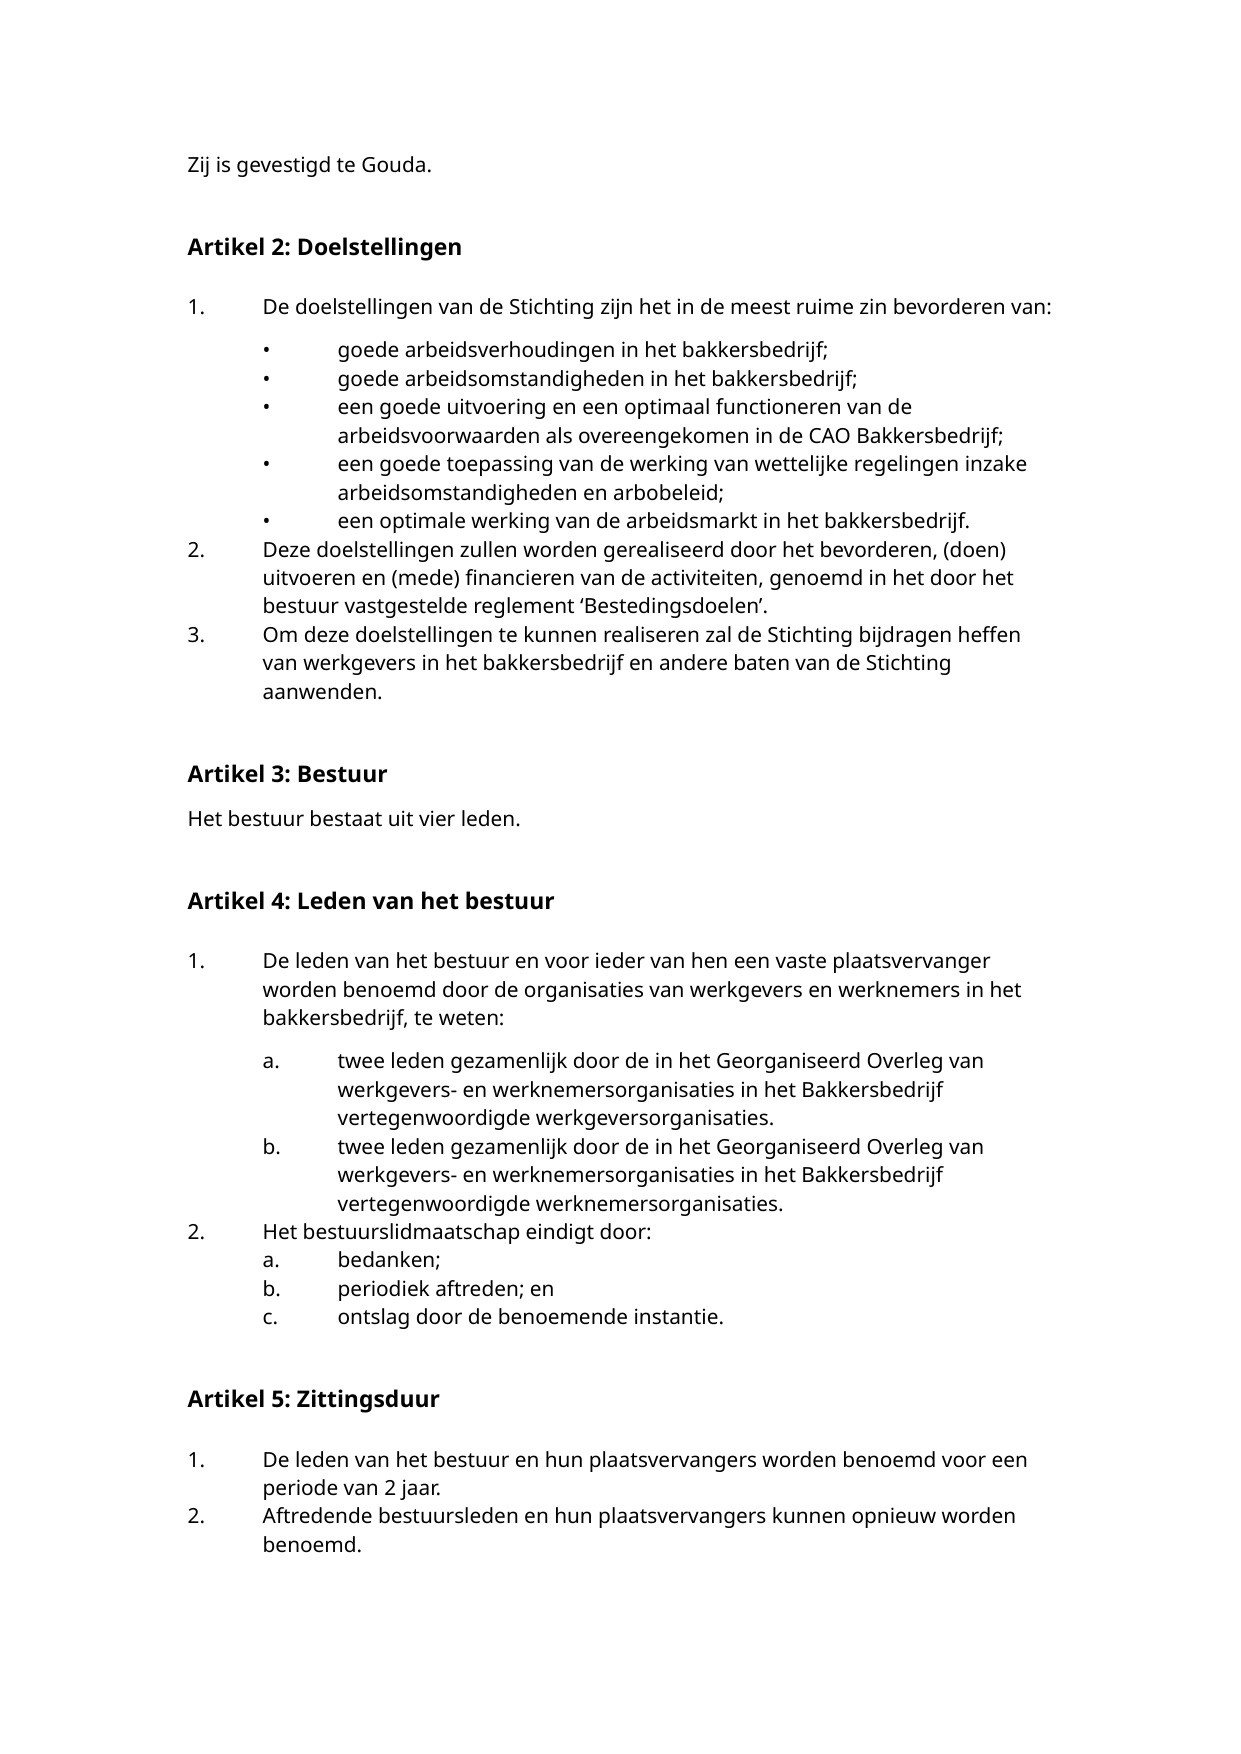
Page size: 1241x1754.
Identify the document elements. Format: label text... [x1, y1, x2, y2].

list twee leden gezamenlijk door de in het Georganiseerd Overleg van werkgevers- en werknemersorganisaties in het Bakkersbedrijf vertegenwoordigde werknemersorganisaties. [262, 1132, 1053, 1217]
text Het bestuur bestaat uit vier leden. [187, 804, 1053, 832]
list De leden van het bestuur en hun plaatsvervangers worden benoemd voor een periode van 2 jaar. [187, 1445, 1053, 1502]
list Aftredende bestuursleden en hun plaatsvervangers kunnen opnieuw worden benoemd. [187, 1502, 1053, 1558]
list De leden van het bestuur en voor ieder van hen een vaste plaatsvervanger worden benoemd door de organisaties van werkgevers en werknemers in het bakkersbedrijf, te weten: [187, 946, 1053, 1032]
text Zij is gevestigd te Gouda. [187, 150, 1053, 178]
list ontslag door de benoemende instantie. [262, 1302, 1053, 1331]
list Deze doelstellingen zullen worden gerealiseerd door het bevorderen, (doen) uitvoeren en (mede) financieren van de activiteiten, genoemd in het door het bestuur vastgestelde reglement ‘Bestedingsdoelen’. [187, 535, 1053, 620]
subtitle Artikel 3: Bestuur [187, 758, 1053, 789]
list twee leden gezamenlijk door de in het Georganiseerd Overleg van werkgevers- en werknemersorganisaties in het Bakkersbedrijf vertegenwoordigde werkgeversorganisaties. [262, 1047, 1053, 1132]
list bedanken; [262, 1246, 1053, 1274]
list De doelstellingen van de Stichting zijn het in de meest ruime zin bevorderen van: [187, 292, 1053, 321]
list goede arbeidsverhoudingen in het bakkersbedrijf; [262, 336, 1053, 364]
list Het bestuurslidmaatschap eindigt door: [187, 1217, 1053, 1246]
subtitle Artikel 2: Doelstellingen [187, 231, 1053, 262]
list Om deze doelstellingen te kunnen realiseren zal de Stichting bijdragen heffen van werkgevers in het bakkersbedrijf en andere baten van de Stichting aanwenden. [187, 620, 1053, 705]
list goede arbeidsomstandigheden in het bakkersbedrijf; [262, 364, 1053, 392]
list periodiek aftreden; en [262, 1274, 1053, 1302]
subtitle Artikel 4: Leden van het bestuur [187, 885, 1053, 916]
list een goede uitvoering en een optimaal functioneren van de arbeidsvoorwaarden als overeengekomen in de CAO Bakkersbedrijf; [262, 392, 1053, 449]
list een goede toepassing van de werking van wettelijke regelingen inzake arbeidsomstandigheden en arbobeleid; [262, 449, 1053, 506]
list een optimale werking van de arbeidsmarkt in het bakkersbedrijf. [262, 506, 1053, 535]
subtitle Artikel 5: Zittingsduur [187, 1383, 1053, 1415]
